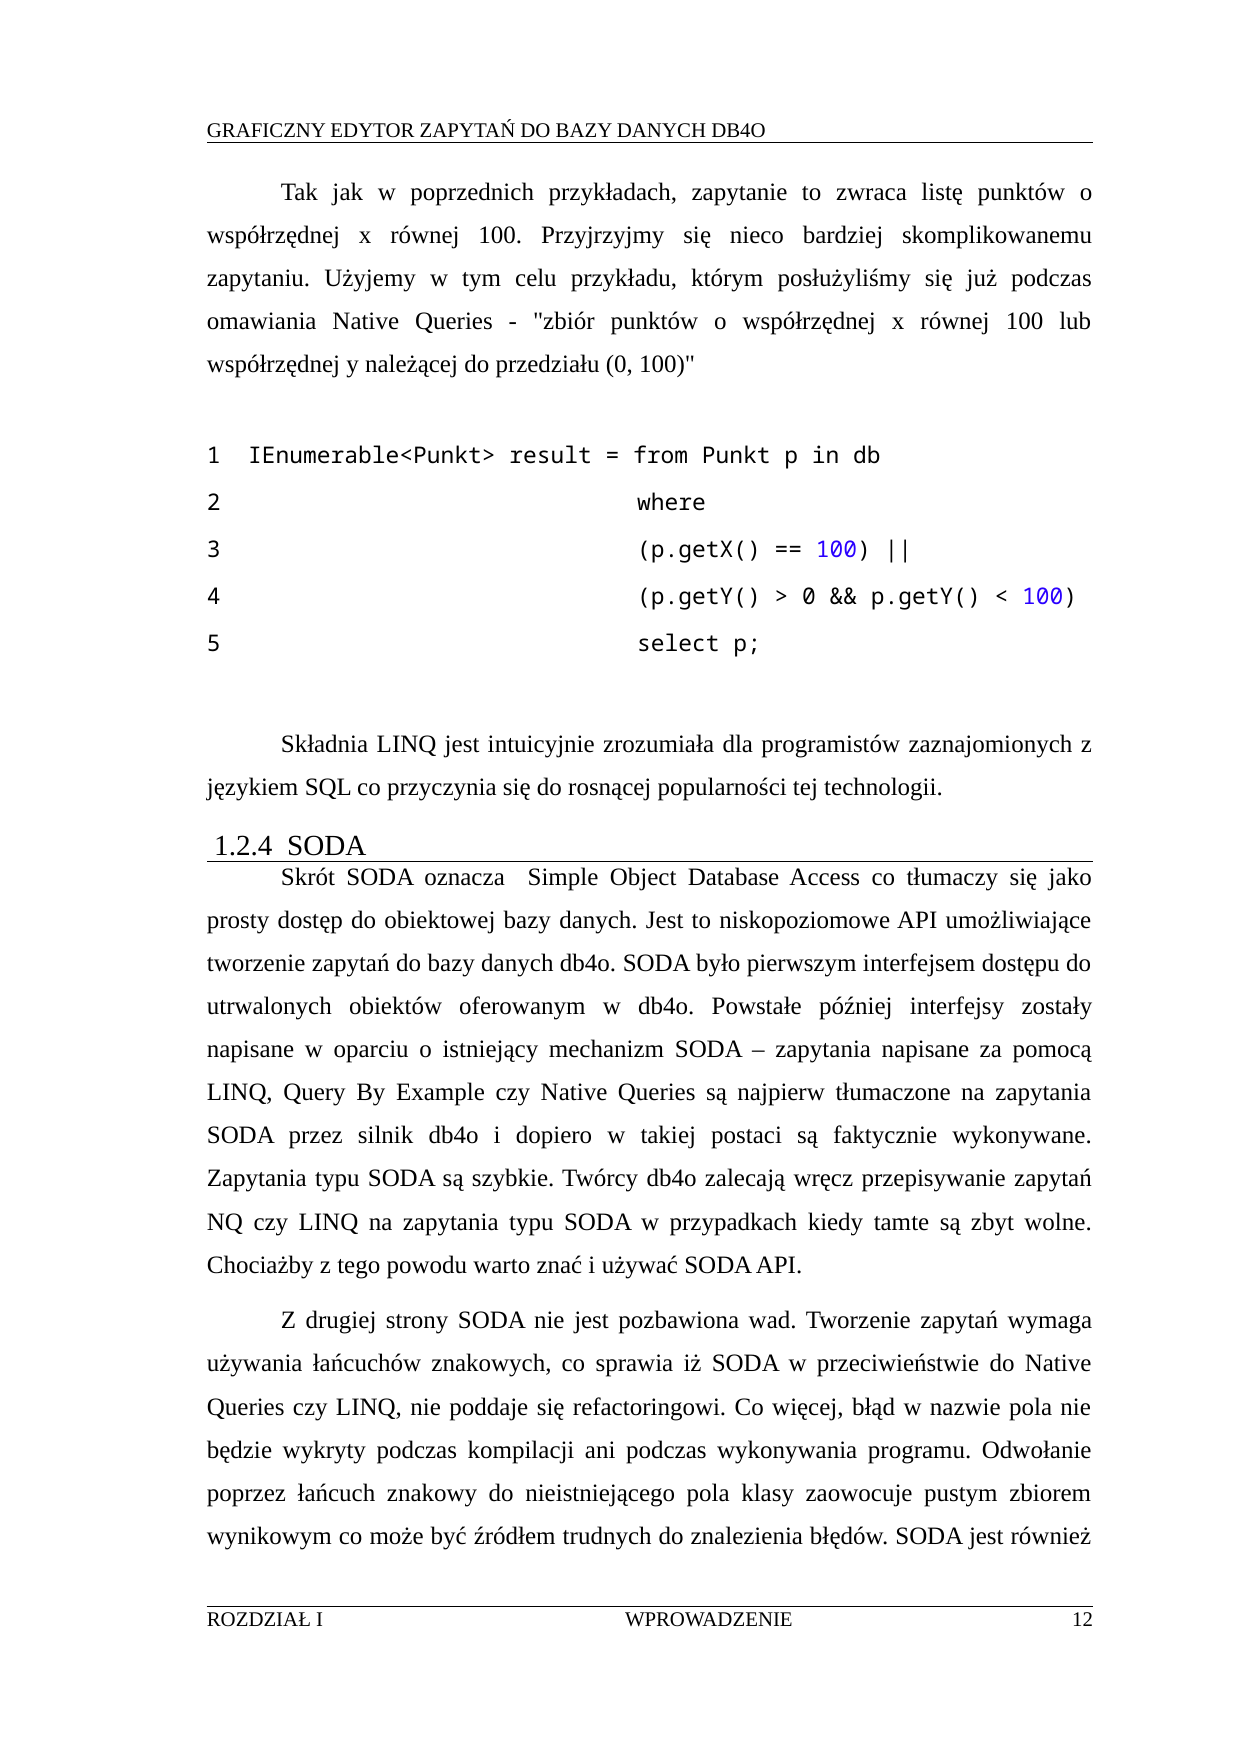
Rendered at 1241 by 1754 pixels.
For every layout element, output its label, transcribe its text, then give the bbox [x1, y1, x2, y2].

text Składnia LINQ jest intuicyjnie zrozumiała dla programistów zaznajomionych z językiem SQL co przyczynia się do rosnącej popularności tej technologii. [207, 729, 1093, 801]
text Skrót SODA oznacza Simple Object Database Access co tłumaczy się jako prosty dostęp do obiektowej bazy danych. Jest to niskopoziomowe API umożliwiające tworzenie zapytań do bazy danych db4o. SODA było pierwszym interfejsem dostępu do utrwalonych obiektów oferowanym w db4o. Powstałe później interfejsy zostały napisane w oparciu o istniejący mechanizm SODA – zapytania napisane za pomocą LINQ, Query By Example czy Native Queries są najpierw tłumaczone na zapytania SODA przez silnik db4o i dopiero w takiej postaci są faktycznie wykonywane. Zapytania typu SODA są szybkie. Twórcy db4o zalecają wręcz przepisywanie zapytań NQ czy LINQ na zapytania typu SODA w przypadkach kiedy tamte są zbyt wolne. Chociażby z tego powodu warto znać i używać SODA API. [207, 862, 1093, 1278]
text 2 where [207, 486, 1093, 517]
text Tak jak w poprzednich przykładach, zapytanie to zwraca listę punktów o współrzędnej x równej 100. Przyjrzyjmy się nieco bardziej skomplikowanemu zapytaniu. Użyjemy w tym celu przykładu, którym posłużyliśmy się już podczas omawiania Native Queries - "zbiór punktów o współrzędnej x równej 100 lub współrzędnej y należącej do przedziału (0, 100)" [207, 177, 1093, 378]
text 3 (p.getX() == 100) || [207, 533, 1093, 564]
subtitle SODA [207, 828, 1093, 861]
text Z drugiej strony SODA nie jest pozbawiona wad. Tworzenie zapytań wymaga używania łańcuchów znakowych, co sprawia iż SODA w przeciwieństwie do Native Queries czy LINQ, nie poddaje się refactoringowi. Co więcej, błąd w nazwie pola nie będzie wykryty podczas kompilacji ani podczas wykonywania programu. Odwołanie poprzez łańcuch znakowy do nieistniejącego pola klasy zaowocuje pustym zbiorem wynikowym co może być źródłem trudnych do znalezienia błędów. SODA jest również [207, 1305, 1093, 1550]
text 1 IEnumerable<Punkt> result = from Punkt p in db [207, 439, 1093, 471]
text 5 select p; [207, 627, 1093, 658]
text 4 (p.getY() > 0 && p.getY() < 100) [207, 580, 1093, 611]
